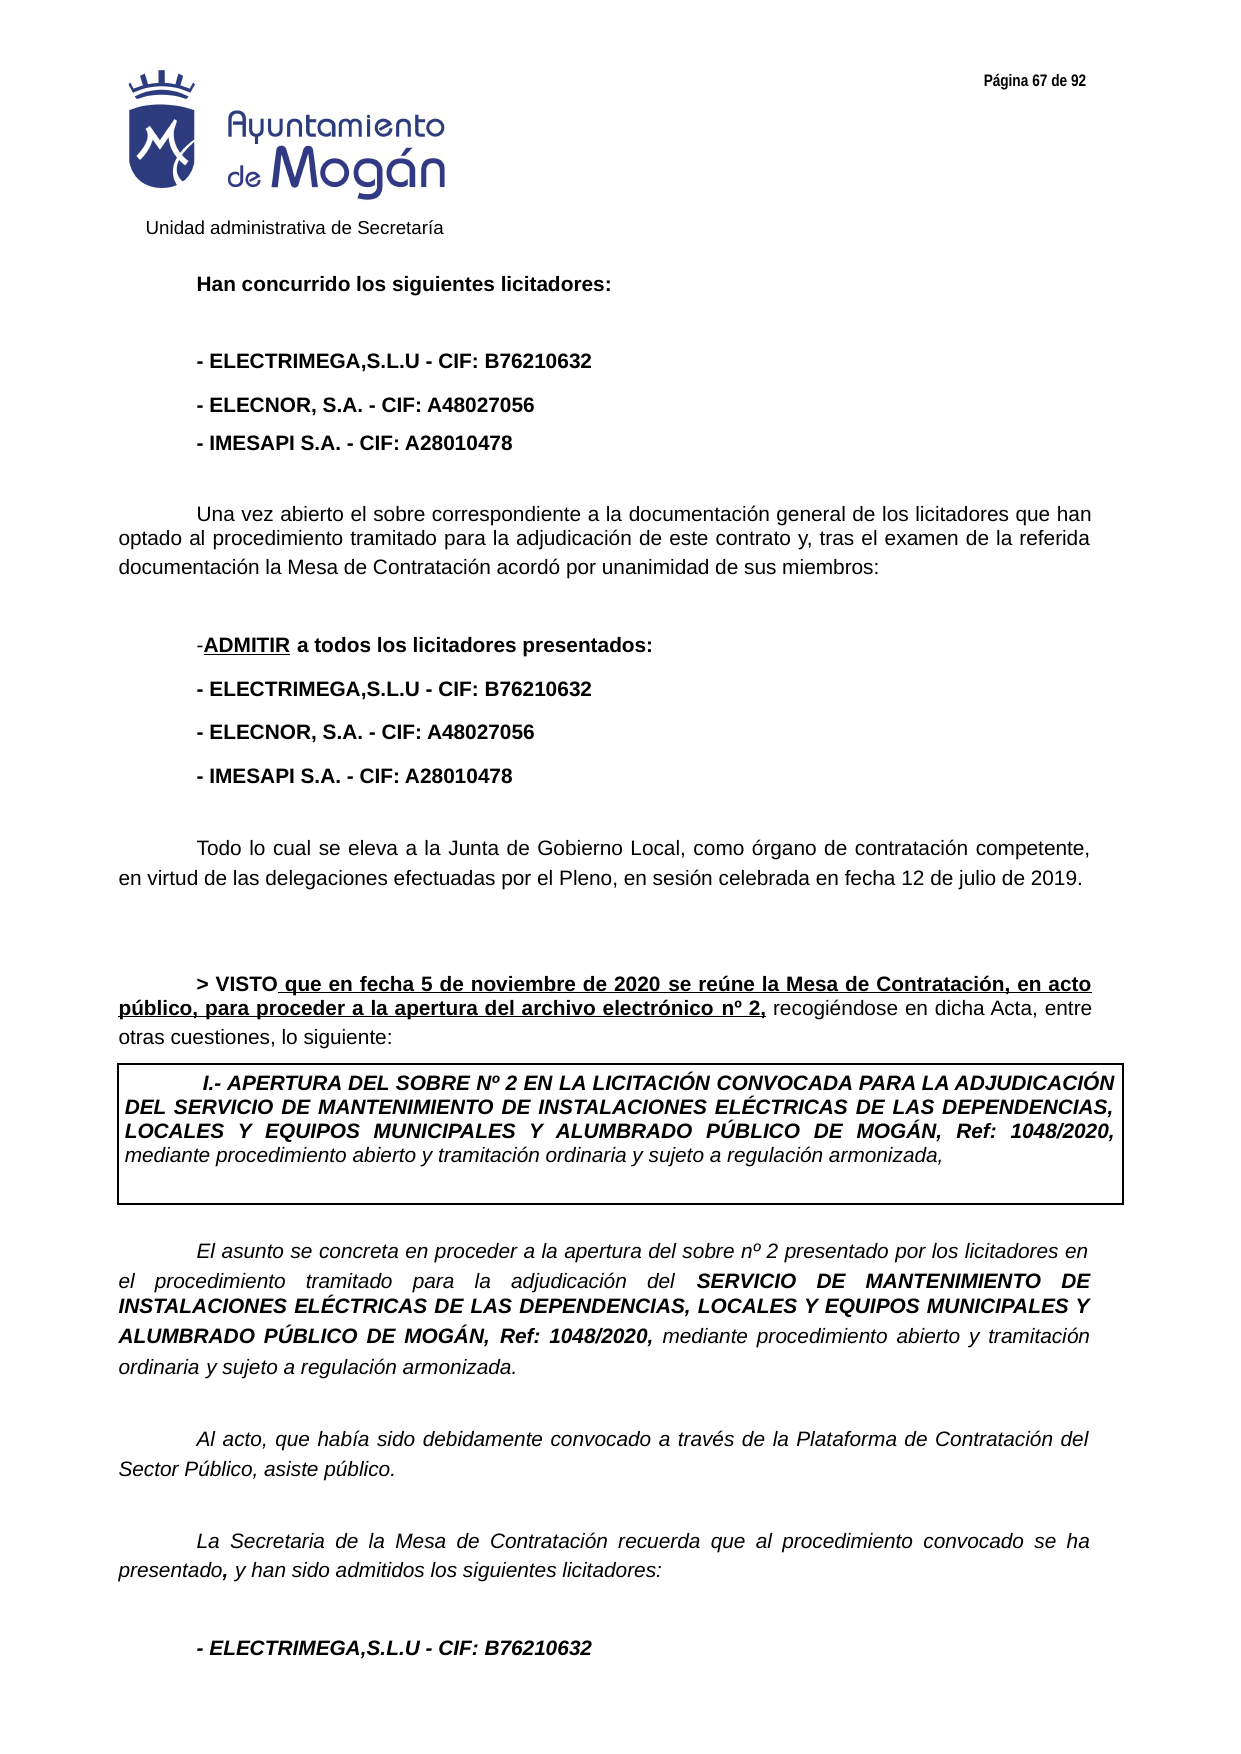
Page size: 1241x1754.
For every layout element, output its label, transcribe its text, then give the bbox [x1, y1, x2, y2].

text Han concurrido los siguientes licitadores: [118, 266, 1092, 297]
text - IMESAPI S.A. - CIF: A28010478 [118, 758, 1092, 789]
text Todo lo cual se eleva a la Junta de Gobierno Local, como órgano de contratación competente, en virtud de las delegaciones efectuadas por el Pleno, en sesión celebrada en fecha 12 de julio de 2019. [118, 836, 1092, 891]
text - ELECTRIMEGA,S.L.U - CIF: B76210632 [118, 1630, 1092, 1661]
text - ELECTRIMEGA,S.L.U - CIF: B76210632 [118, 671, 1092, 702]
text La Secretaria de la Mesa de Contratación recuerda que al procedimiento convocado se ha presentado, y han sido admitidos los siguientes licitadores: [118, 1529, 1092, 1584]
text -ADMITIR a todos los licitadores presentados: [118, 627, 1092, 658]
text - ELECNOR, S.A. - CIF: A48027056 [118, 387, 1092, 418]
text - ELECTRIMEGA,S.L.U - CIF: B76210632 [118, 343, 1092, 375]
text Una vez abierto el sobre correspondiente a la documentación general de los licitadores que han optado al procedimiento tramitado para la adjudicación de este contrato y, tras el examen de la referida documentación la Mesa de Contratación acordó por unanimidad de sus miembros: [118, 501, 1092, 580]
text El asunto se concreta en proceder a la apertura del sobre nº 2 presentado por los licitadores en el procedimiento tramitado para la adjudicación del SERVICIO DE MANTENIMIENTO DE INSTALACIONES ELÉCTRICAS DE LAS DEPENDENCIAS, LOCALES Y EQUIPOS MUNICIPALES Y ALUMBRADO PÚBLICO DE MOGÁN, Ref: 1048/2020, mediante procedimiento abierto y tramitación ordinaria y sujeto a regulación armonizada. [118, 1239, 1092, 1380]
picture [128, 70, 445, 206]
text > VISTO que en fecha 5 de noviembre de 2020 se reúne la Mesa de Contratación, en acto público, para proceder a la apertura del archivo electrónico nº 2, recogiéndose en dicha Acta, entre otras cuestiones, lo siguiente: [118, 971, 1092, 1050]
text - ELECNOR, S.A. - CIF: A48027056 [118, 714, 1092, 745]
text - IMESAPI S.A. - CIF: A28010478 [118, 431, 1092, 455]
table_header I.- APERTURA DEL SOBRE Nº 2 EN LA LICITACIÓN CONVOCADA PARA LA ADJUDICACIÓN DEL SERVICIO DE MANTENIMIENTO DE INSTALACIONES ELÉCTRICAS DE LAS DEPENDENCIAS, LOCALES Y EQUIPOS MUNICIPALES Y ALUMBRADO PÚBLICO DE MOGÁN, Ref: 1048/2020, mediante procedimiento abierto y tramitación ordinaria y sujeto a regulación armonizada, [119, 1065, 1122, 1203]
text Al acto, que había sido debidamente convocado a través de la Plataforma de Contratación del Sector Público, asiste público. [118, 1427, 1092, 1482]
